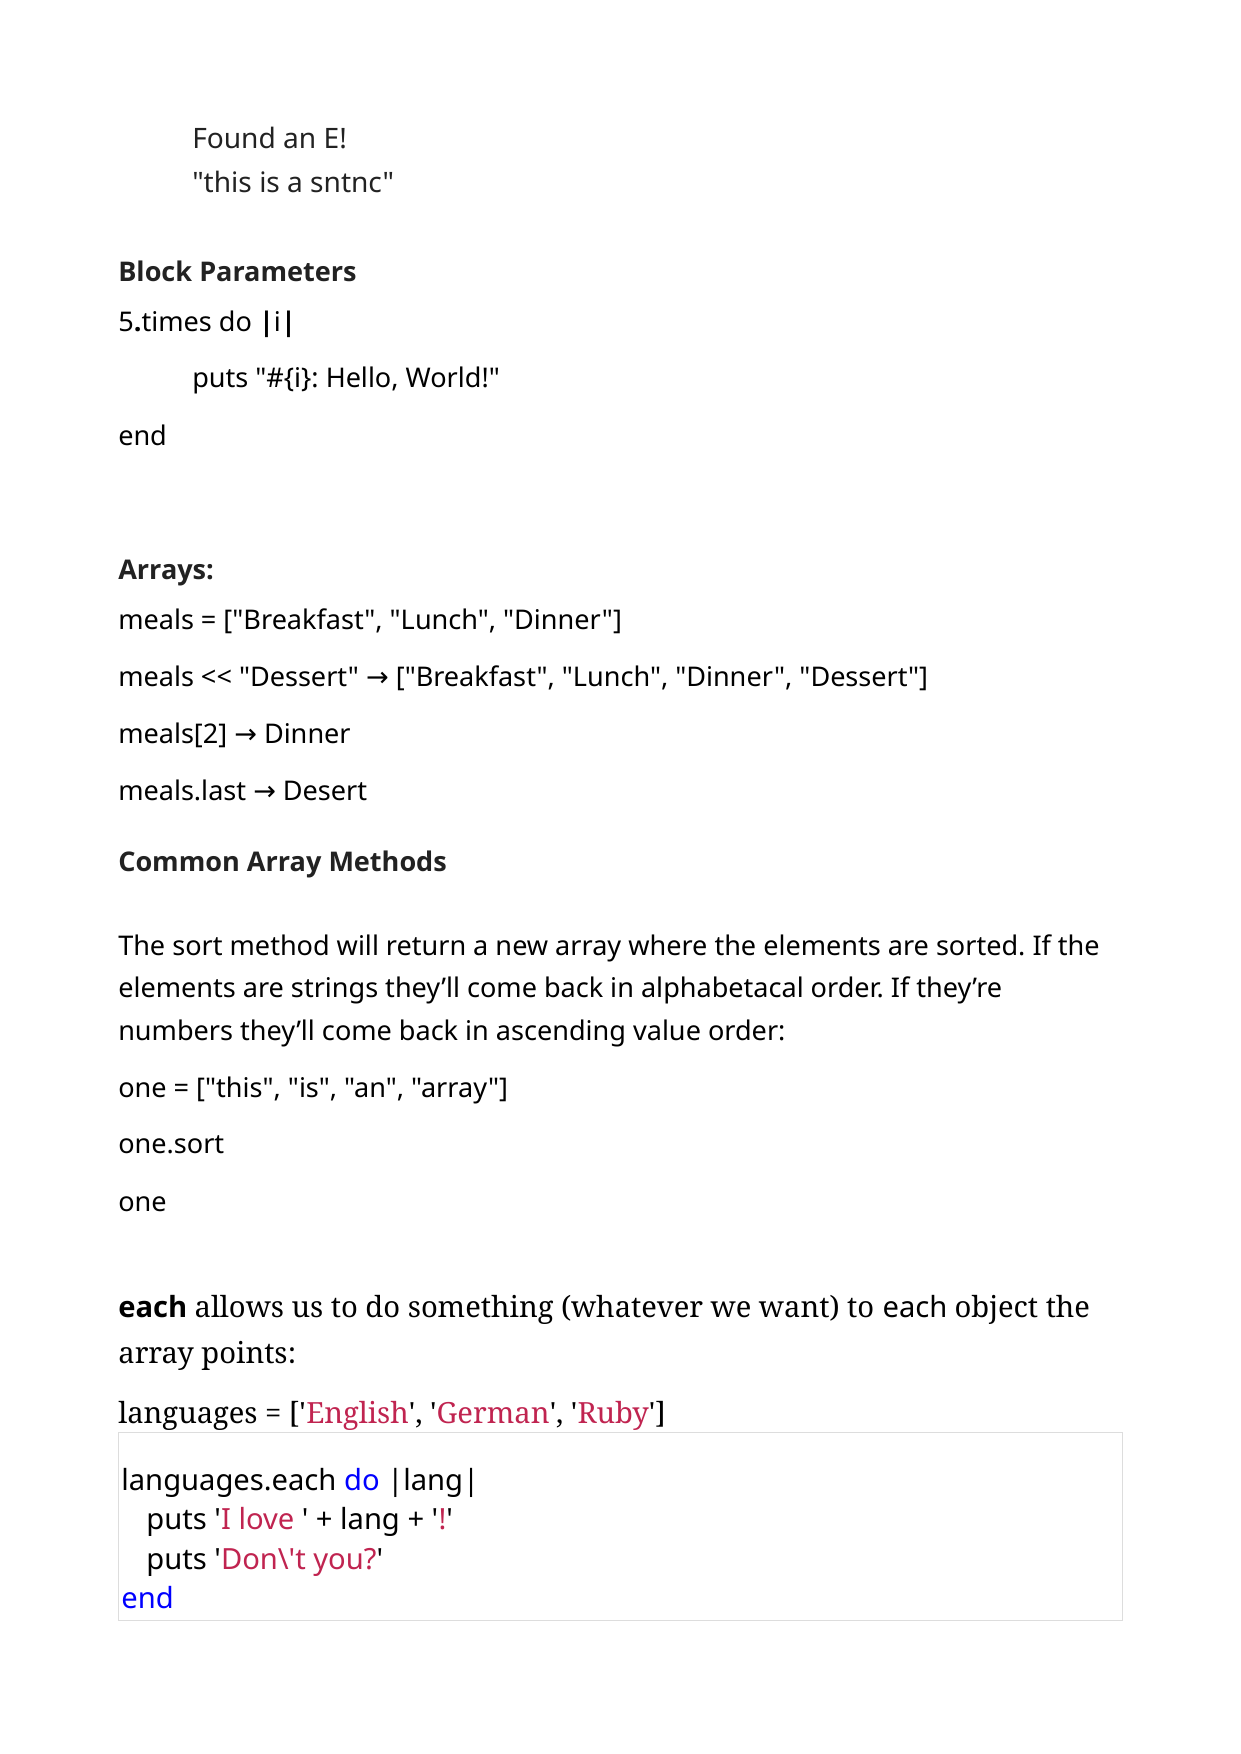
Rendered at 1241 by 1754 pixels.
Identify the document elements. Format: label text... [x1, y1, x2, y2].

subtitle Block Parameters [118, 253, 1122, 289]
text meals << "Dessert" → ["Breakfast", "Lunch", "Dinner", "Dessert"] [118, 657, 1122, 694]
text puts 'Don\'t you?' [119, 1535, 1122, 1575]
text The sort method will return a new array where the elements are sorted. If the elements are strings they’ll come back in alphabetacal order. If they’re numbers they’ll come back in ascending value order: [118, 892, 1122, 1048]
text Found an E! [118, 118, 1122, 156]
text one = ["this", "is", "an", "array"] [118, 1068, 1122, 1105]
text languages.each do |lang| [119, 1456, 1122, 1495]
text each allows us to do something (whatever we want) to each object the array points: [118, 1287, 1122, 1372]
text one [118, 1182, 1122, 1219]
text puts 'I love ' + lang + '!' [119, 1495, 1122, 1535]
text meals[2] → Dinner [118, 714, 1122, 751]
subtitle Common Array Methods [118, 843, 1122, 879]
text meals.last → Desert [118, 771, 1122, 808]
text "this is a sntnc" [118, 162, 1122, 201]
text end [118, 416, 1122, 453]
subtitle Arrays: [118, 551, 1122, 588]
text 5.times do |i| [118, 302, 1122, 339]
text end [119, 1575, 1122, 1620]
text languages = ['English', 'German', 'Ruby'] [118, 1392, 1122, 1432]
text meals = ["Breakfast", "Lunch", "Dinner"] [118, 600, 1122, 637]
text puts "#{i}: Hello, World!" [118, 359, 1122, 396]
text one.sort [118, 1125, 1122, 1162]
